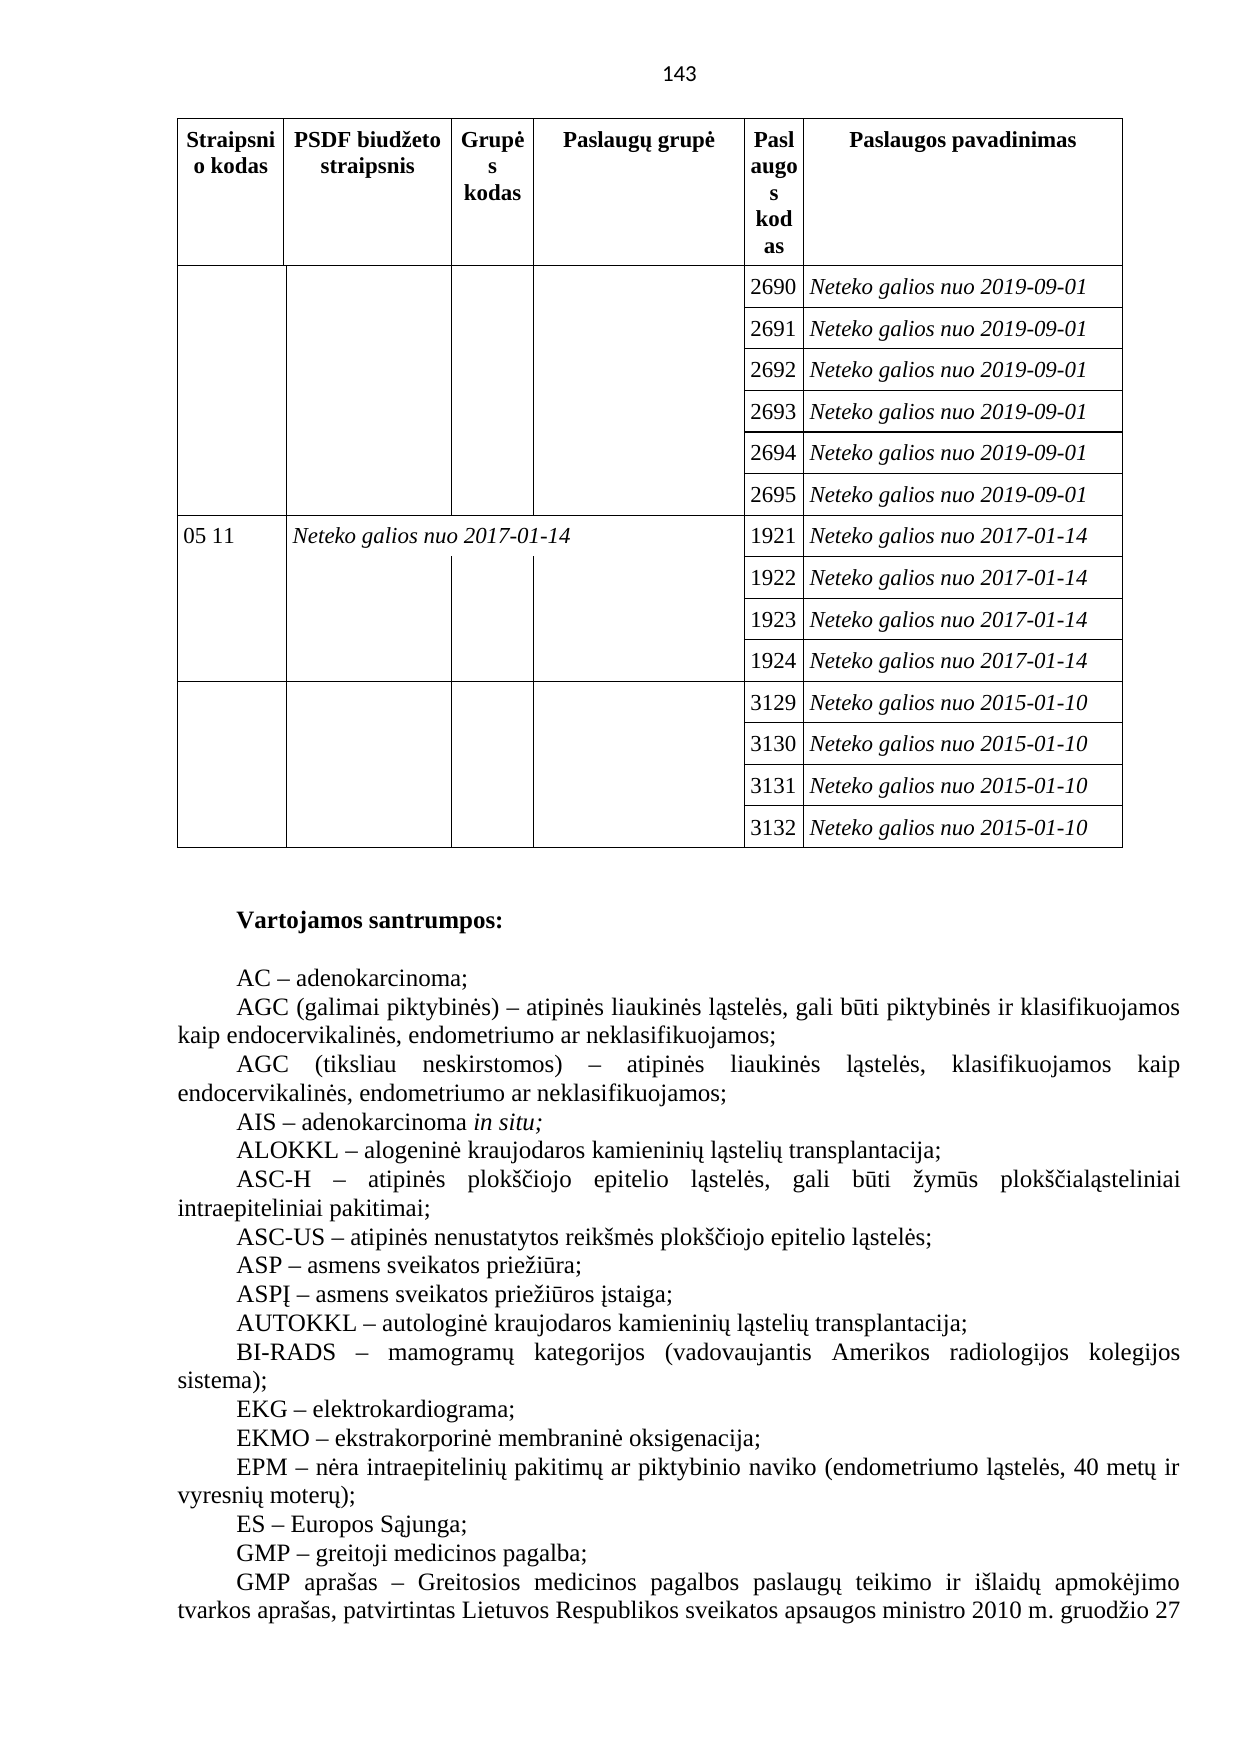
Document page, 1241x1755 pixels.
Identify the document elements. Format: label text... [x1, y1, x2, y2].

text ES – Europos Sąjunga; [177, 1509, 1181, 1538]
table_header Straipsnio kodas [178, 119, 283, 265]
table_cell 1922 [745, 557, 803, 598]
table_cell [452, 682, 533, 722]
text Vartojamos santrumpos: [177, 906, 1181, 934]
text AGC (tiksliau neskirstomos) – atipinės liaukinės ląstelės, klasifikuojamos kaip endocervikalinės, endometriumo ar neklasifikuojamos; [177, 1049, 1181, 1107]
table_cell Neteko galios nuo 2015-01-10 [804, 682, 1122, 722]
table_cell Neteko galios nuo 2019-09-01 [804, 474, 1122, 514]
table_cell Neteko galios nuo 2017-01-14 [804, 599, 1122, 639]
table_cell [452, 556, 533, 598]
text GMP aprašas – Greitosios medicinos pagalbos paslaugų teikimo ir išlaidų apmokėjimo tvarkos aprašas, patvirtintas Lietuvos Respublikos sveikatos apsaugos ministro 2010 m. gruodžio 27 [177, 1567, 1181, 1624]
table_cell [534, 431, 744, 473]
table_header Grupės kodas [452, 119, 533, 265]
table_cell [178, 639, 286, 681]
table_cell [178, 390, 286, 431]
text BI-RADS – mamogramų kategorijos (vadovaujantis Amerikos radiologijos kolegijos sistema); [177, 1337, 1181, 1394]
table_cell 05 11 [178, 516, 286, 556]
table_cell [178, 431, 286, 473]
table_cell [287, 598, 451, 639]
text ASC-H – atipinės plokščiojo epitelio ląstelės, gali būti žymūs plokščialąsteliniai intraepiteliniai pakitimai; [177, 1164, 1181, 1222]
table_cell [452, 431, 533, 473]
text EKMO – ekstrakorporinė membraninė oksigenacija; [177, 1423, 1181, 1452]
text AIS – adenokarcinoma in situ; [177, 1107, 1181, 1136]
table_header Paslaugos kodas [745, 119, 803, 265]
table_cell 1921 [745, 516, 803, 556]
table_cell [287, 431, 451, 473]
table_cell Neteko galios nuo 2019-09-01 [804, 266, 1122, 307]
table_cell [534, 805, 744, 847]
table_cell 3132 [745, 806, 803, 847]
table_cell Neteko galios nuo 2019-09-01 [804, 349, 1122, 390]
text GMP – greitoji medicinos pagalba; [177, 1538, 1181, 1567]
table_cell [452, 473, 533, 514]
table_cell [534, 639, 744, 681]
table_cell Neteko galios nuo 2015-01-10 [804, 723, 1122, 764]
table_cell [534, 598, 744, 639]
table_cell [287, 390, 451, 431]
table_cell [452, 805, 533, 847]
table_cell Neteko galios nuo 2019-09-01 [804, 391, 1122, 431]
table_cell [534, 390, 744, 431]
table_cell 1923 [745, 599, 803, 639]
table_cell [287, 473, 451, 514]
table_cell [534, 682, 744, 805]
table_cell Neteko galios nuo 2015-01-10 [804, 806, 1122, 847]
table_cell [534, 307, 744, 348]
table_cell [287, 266, 451, 307]
text EPM – nėra intraepitelinių pakitimų ar piktybinio naviko (endometriumo ląstelės, 40 metų ir vyresnių moterų); [177, 1452, 1181, 1509]
table_cell [178, 682, 286, 722]
table_cell [178, 764, 286, 805]
table_header Paslaugų grupė [534, 119, 744, 265]
table_cell [452, 639, 533, 681]
table_header Paslaugos pavadinimas [804, 119, 1122, 265]
table_cell [178, 722, 286, 764]
table_cell [178, 556, 286, 598]
table_cell 2690 [745, 266, 803, 307]
table_cell 3130 [745, 723, 803, 764]
text ALOKKL – alogeninė kraujodaros kamieninių ląstelių transplantacija; [177, 1136, 1181, 1164]
table_cell [287, 556, 451, 598]
table_cell [178, 307, 286, 348]
table_header PSDF biudžeto straipsnis [284, 119, 451, 265]
table_cell Neteko galios nuo 2017-01-14 [804, 516, 1122, 556]
table_cell [178, 598, 286, 639]
table_cell [452, 348, 533, 390]
table_cell [534, 348, 744, 390]
text ASPĮ – asmens sveikatos priežiūros įstaiga; [177, 1279, 1181, 1308]
table_cell Neteko galios nuo 2017-01-14 [804, 557, 1122, 598]
text EKG – elektrokardiograma; [177, 1394, 1181, 1423]
table_cell [452, 307, 533, 348]
table_cell 2693 [745, 391, 803, 431]
text ASC-US – atipinės nenustatytos reikšmės plokščiojo epitelio ląstelės; [177, 1222, 1181, 1251]
table_cell 3131 [745, 765, 803, 805]
table_cell [178, 266, 286, 307]
text ASP – asmens sveikatos priežiūra; [177, 1251, 1181, 1279]
text AUTOKKL – autologinė kraujodaros kamieninių ląstelių transplantacija; [177, 1308, 1181, 1337]
table_cell [452, 598, 533, 639]
table_cell [452, 390, 533, 431]
table_cell 2694 [745, 433, 803, 473]
table_cell [178, 473, 286, 514]
table_cell [534, 473, 744, 514]
table_cell 2691 [745, 308, 803, 348]
table_cell Neteko galios nuo 2015-01-10 [804, 765, 1122, 805]
table_cell Neteko galios nuo 2019-09-01 [804, 433, 1122, 473]
table_cell 1924 [745, 640, 803, 681]
text AC – adenokarcinoma; [177, 963, 1181, 992]
table_cell [178, 805, 286, 847]
table_cell [287, 639, 451, 681]
table_cell 2695 [745, 474, 803, 514]
table_cell [452, 266, 533, 307]
table_cell [287, 307, 451, 348]
table_cell [178, 348, 286, 390]
table_cell 3129 [745, 682, 803, 722]
table_cell Neteko galios nuo 2019-09-01 [804, 308, 1122, 348]
table_cell Neteko galios nuo 2017-01-14 [804, 640, 1122, 681]
table_cell [452, 722, 533, 764]
table_cell [452, 764, 533, 805]
table_cell [534, 556, 744, 598]
text AGC (galimai piktybinės) – atipinės liaukinės ląstelės, gali būti piktybinės ir klasifikuojamos kaip endocervikalinės, endometriumo ar neklasifikuojamos; [177, 992, 1181, 1049]
table_cell [534, 266, 744, 307]
table_cell 2692 [745, 349, 803, 390]
table_cell Neteko galios nuo 2017-01-14 [287, 516, 744, 556]
table_cell [287, 348, 451, 390]
table_cell [287, 682, 451, 847]
